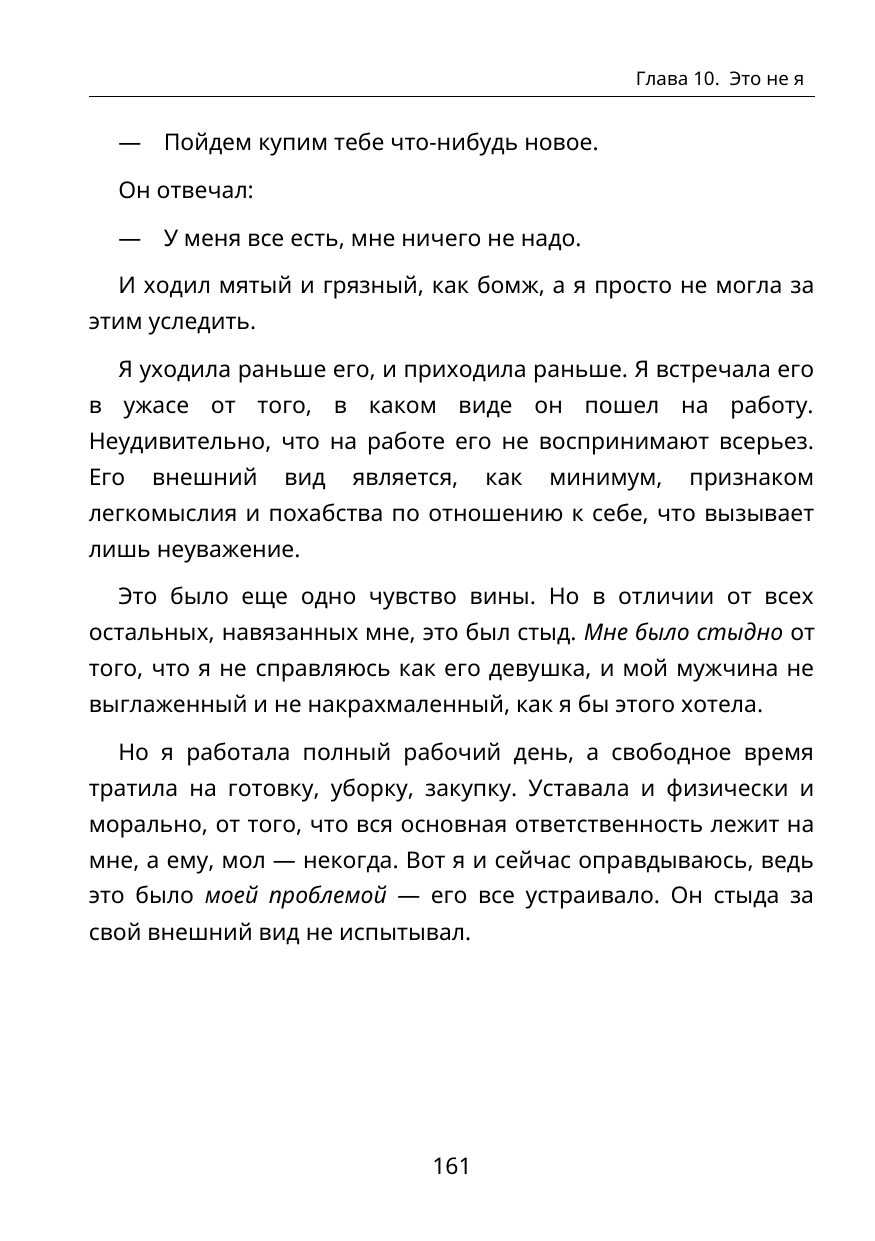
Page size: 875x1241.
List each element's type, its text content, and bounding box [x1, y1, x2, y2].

list У меня все есть, мне ничего не надо. [88, 221, 815, 253]
text И ходил мятый и грязный, как бомж, а я просто не могла за этим уследить. [88, 269, 815, 336]
text Но я работала полный рабочий день, а свободное время тратила на готовку, уборку, закупку. Уставала и физически и морально, от того, что вся основная ответственность лежит на мне, а ему, мол — некогда. Вот я и сейчас оправдываюсь, ведь это было моей проблемой — его все устраивало. Он стыда за свой внешний вид не испытывал. [88, 736, 815, 947]
text Он отвечал: [88, 174, 815, 205]
list Пойдем купим тебе что-нибудь новое. [88, 126, 815, 157]
text Это было еще одно чувство вины. Но в отличии от всех остальных, навязанных мне, это был стыд. Мне было стыдно от того, что я не справляюсь как его девушка, и мой мужчина не выглаженный и не накрахмаленный, как я бы этого хотела. [88, 580, 815, 719]
text Я уходила раньше его, и приходила раньше. Я встречала его в ужасе от того, в каком виде он пошел на работу. Неудивительно, что на работе его не воспринимают всерьез. Его внешний вид является, как минимум, признаком легкомыслия и похабства по отношению к себе, что вызывает лишь неуважение. [88, 353, 815, 564]
